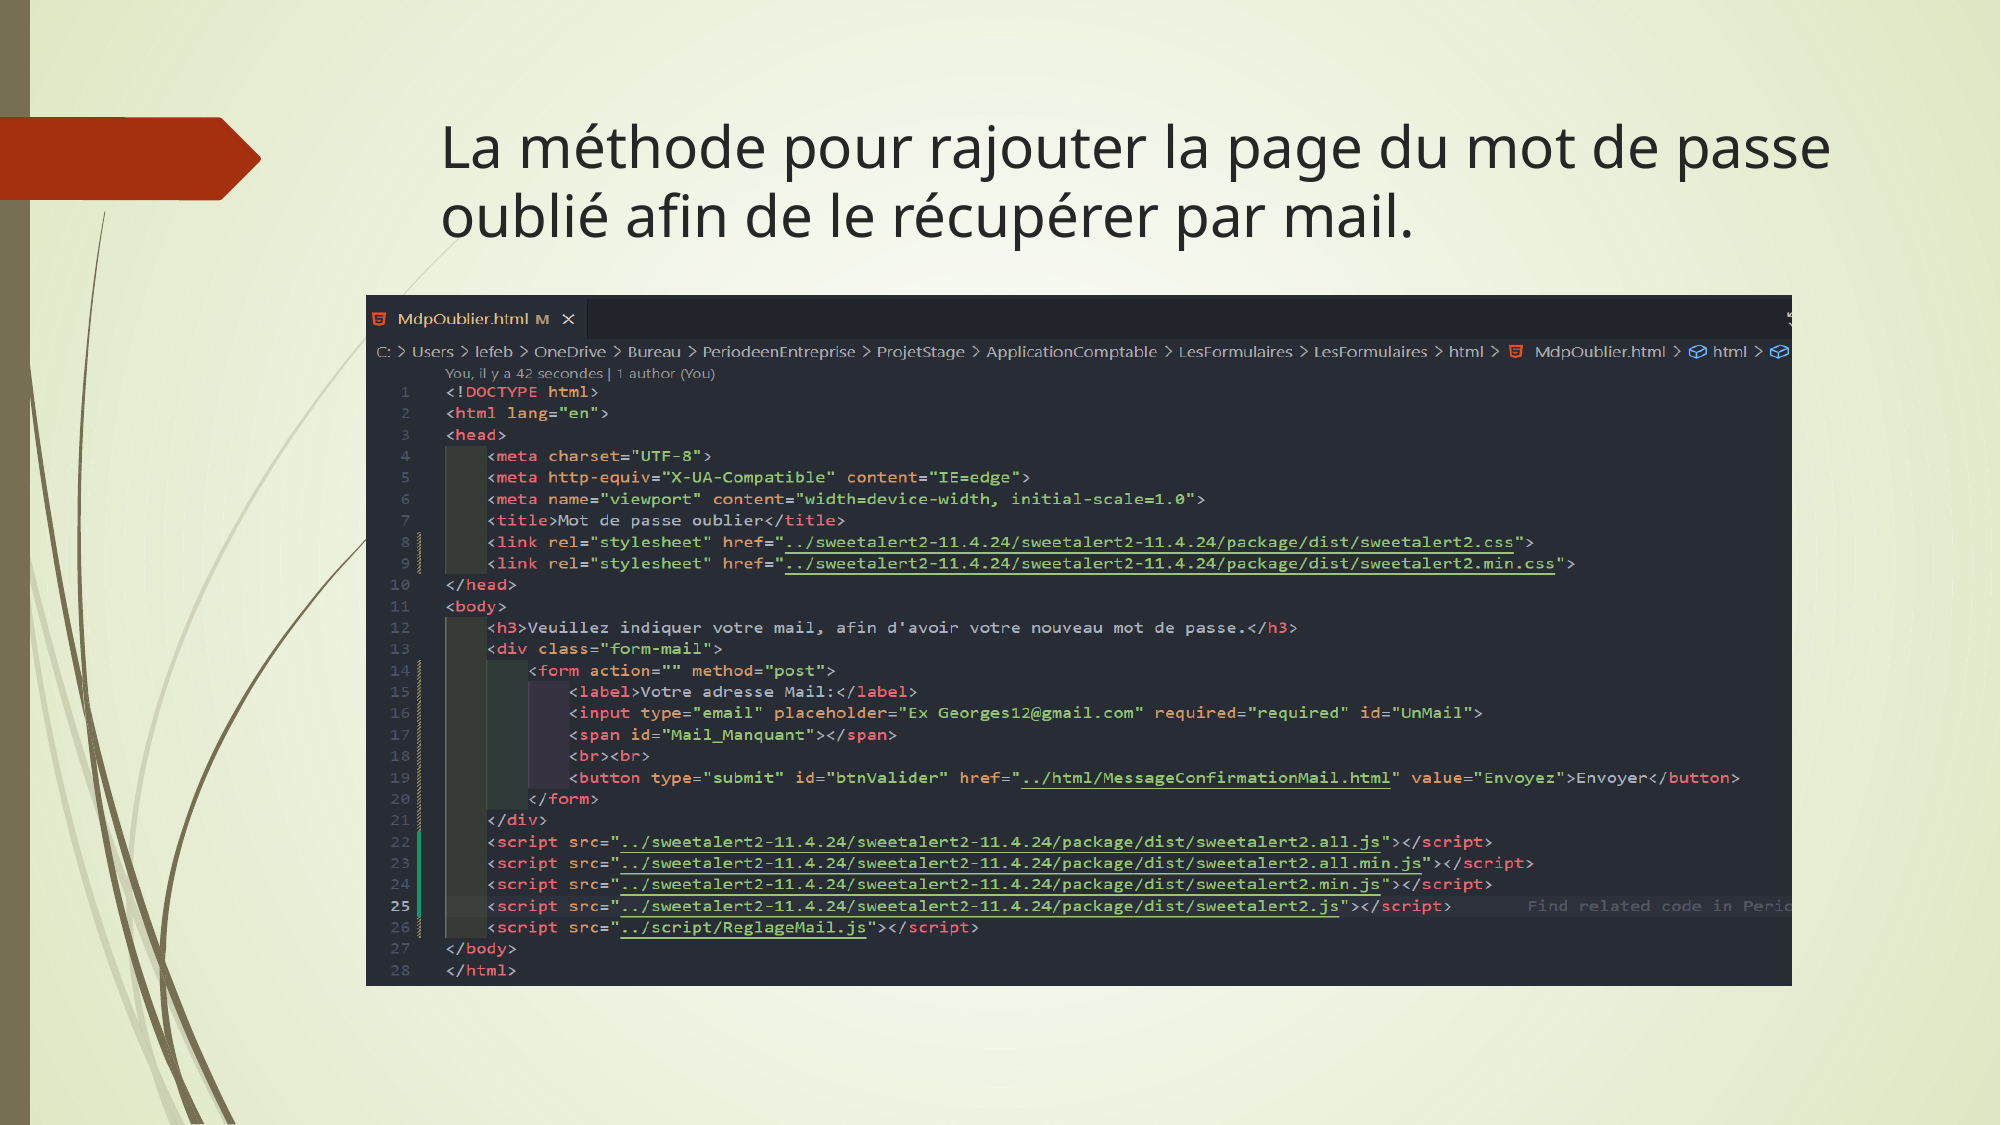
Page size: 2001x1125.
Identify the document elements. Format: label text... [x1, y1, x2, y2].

title La méthode pour rajouter la page du mot de passe oublié afin de le récupérer par mail. [425, 102, 1888, 270]
picture [366, 295, 1792, 986]
